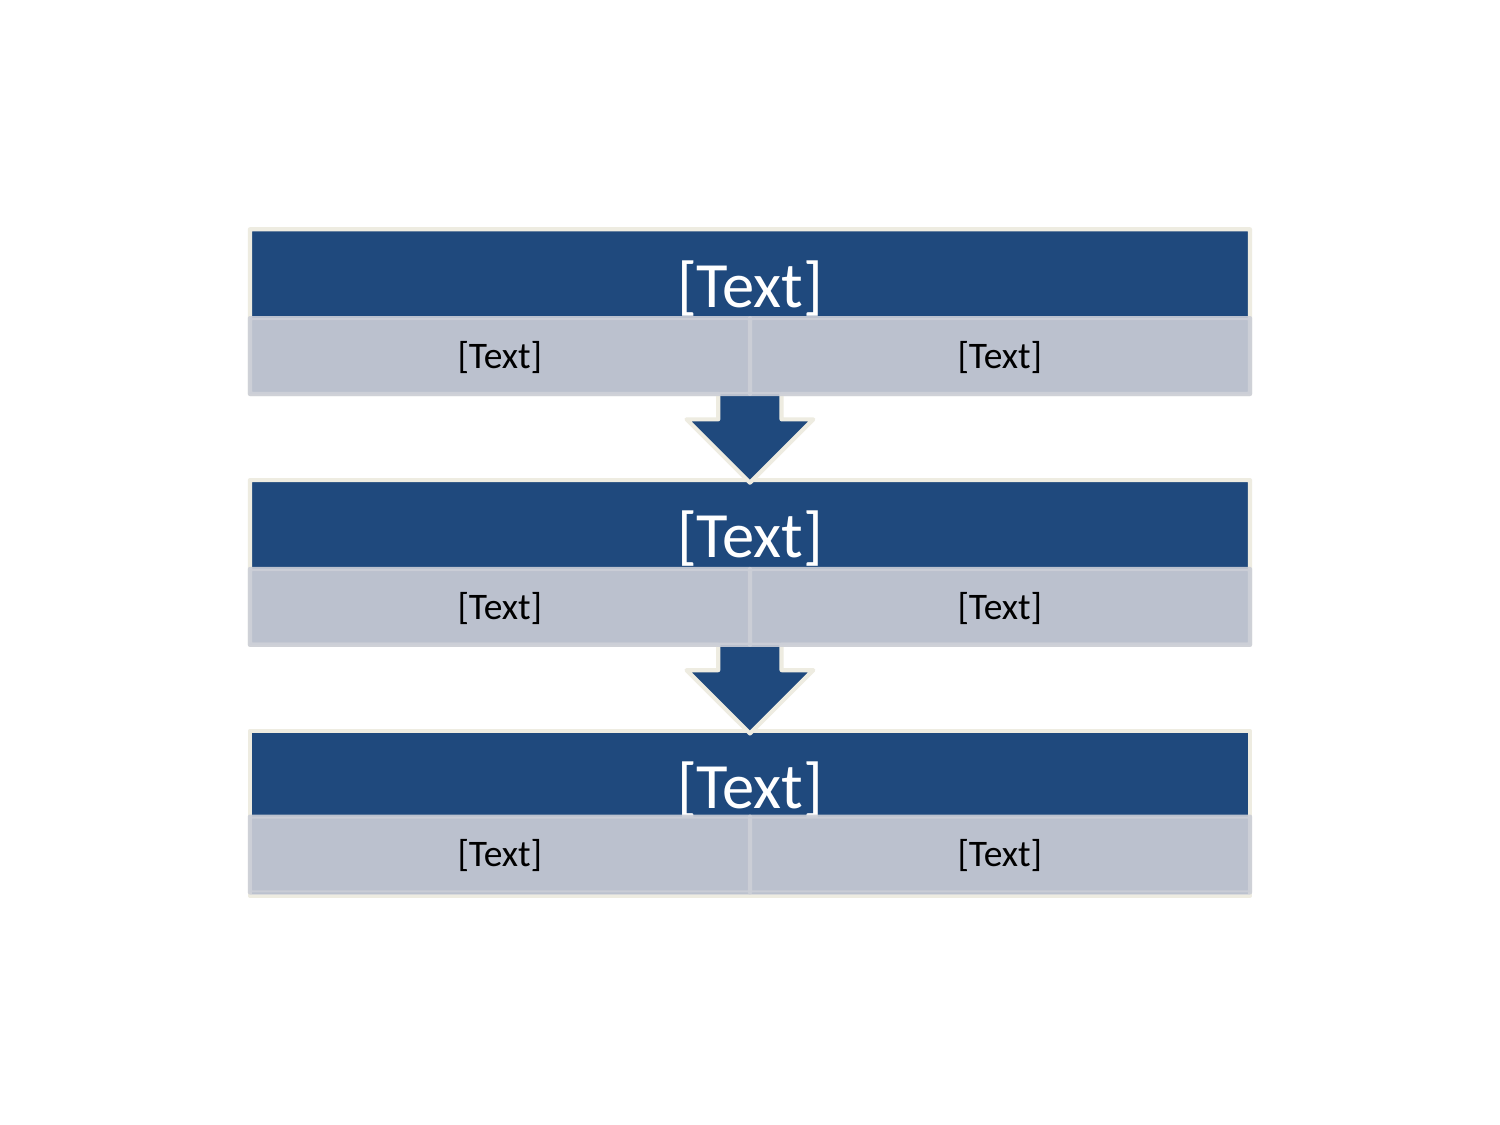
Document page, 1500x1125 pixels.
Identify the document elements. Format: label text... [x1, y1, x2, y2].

text_box [Text] [686, 394, 814, 483]
text_box [Text] [249, 730, 1250, 816]
text_box [Text] [249, 816, 749, 893]
text_box [Text] [249, 229, 1250, 318]
text_box [Text] [686, 645, 814, 734]
text_box [Text] [249, 568, 749, 645]
text_box [Text] [749, 318, 1251, 394]
text_box [Text] [249, 318, 749, 394]
text_box [Text] [249, 480, 1250, 568]
text_box [Text] [749, 816, 1251, 893]
text_box [Text] [749, 568, 1251, 645]
